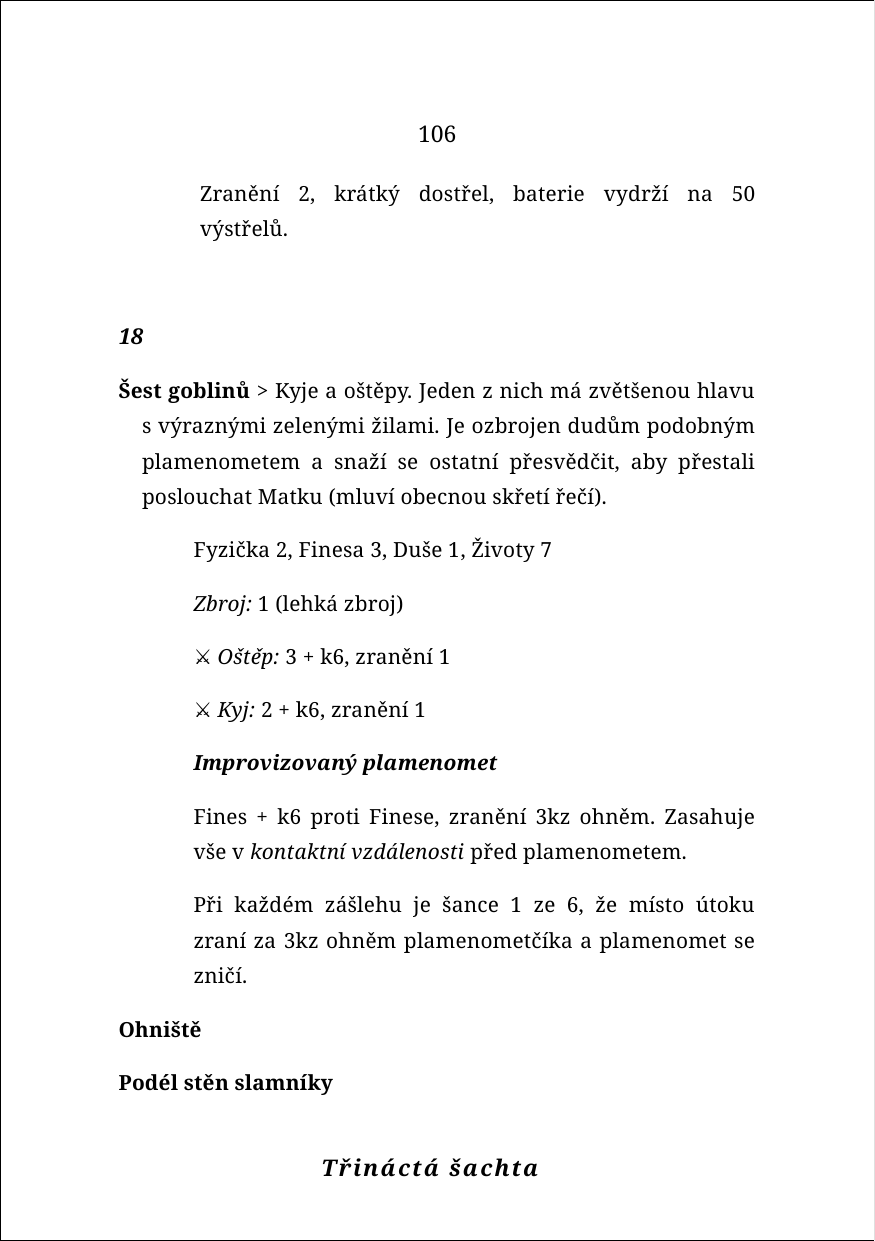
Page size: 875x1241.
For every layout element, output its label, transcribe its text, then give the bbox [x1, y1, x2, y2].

list Zbroj: 1 (lehká zbroj) [156, 589, 756, 617]
list Improvizovaný plamenomet [156, 748, 756, 777]
text 18 [118, 321, 756, 351]
list ⚔ Oštěp: 3 + k6, zranění 1 [156, 642, 756, 671]
text Podél stěn slamníky [118, 1068, 756, 1096]
list Fyzička 2, Finesa 3, Duše 1, Životy 7 [156, 536, 756, 564]
list Zranění 2, krátký dostřel, baterie vydrží na 50 výstřelů. [162, 179, 756, 243]
list Fines + k6 proti Finese, zranění 3kz ohněm. Zasahuje vše v kontaktní vzdálenosti před plamenometem. [156, 802, 756, 866]
list ⚔ Kyj: 2 + k6, zranění 1 [156, 695, 756, 724]
text Šest goblinů > Kyje a oštěpy. Jeden z nich má zvětšenou hlavu s výraznými zelenými žilami. Je ozbrojen dudům podobným plamenometem a snaží se ostatní přesvědčit, aby přestali poslouchat Matku (mluví obecnou skřetí řečí). [118, 376, 756, 511]
text Ohniště [118, 1015, 756, 1043]
list Při každém zášlehu je šance 1 ze 6, že místo útoku zraní za 3kz ohněm plamenometčíka a plamenomet se zničí. [156, 891, 756, 990]
